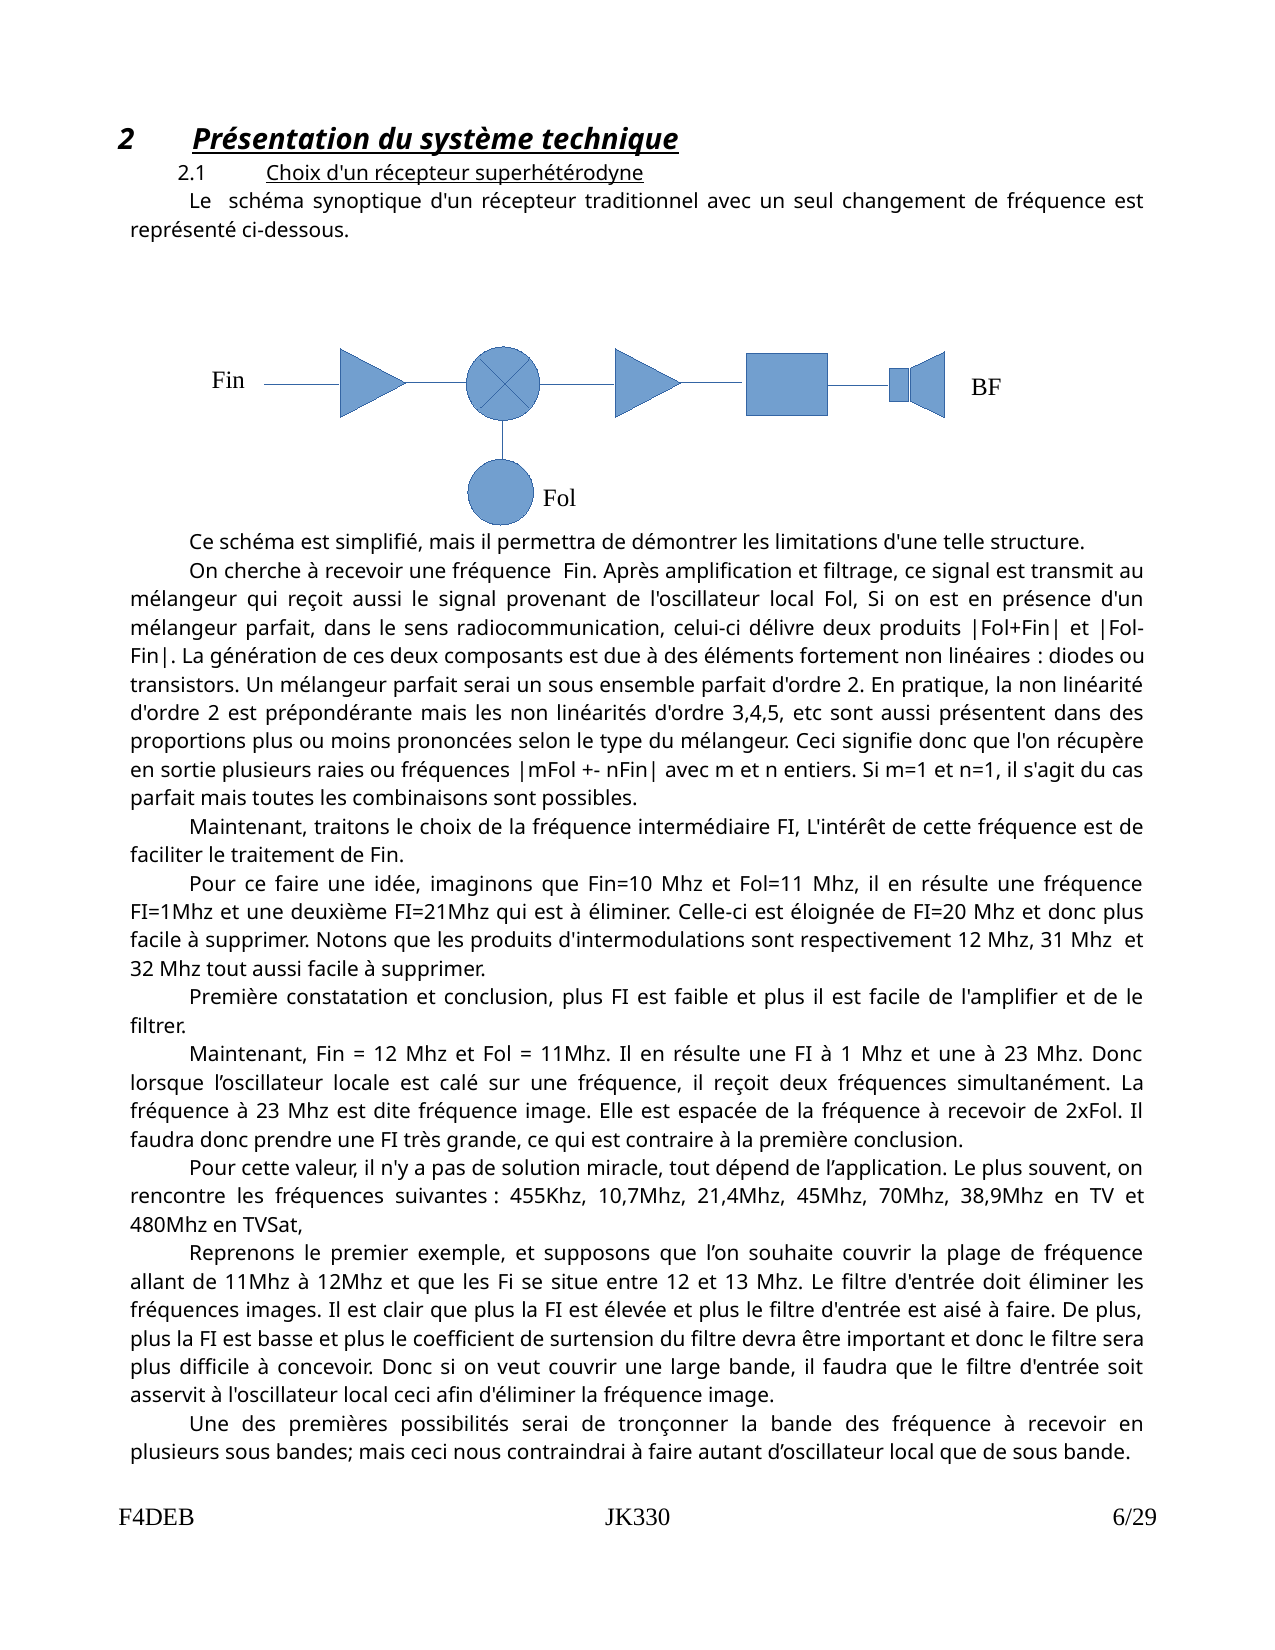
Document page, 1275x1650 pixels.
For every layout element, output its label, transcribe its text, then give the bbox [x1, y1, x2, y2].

text Première constatation et conclusion, plus FI est faible et plus il est facile de l'amplifier et de le filtrer. [130, 982, 1145, 1039]
text Reprenons le premier exemple, et supposons que l’on souhaite couvrir la plage de fréquence allant de 11Mhz à 12Mhz et que les Fi se situe entre 12 et 13 Mhz. Le filtre d'entrée doit éliminer les fréquences images. Il est clair que plus la FI est élevée et plus le filtre d'entrée est aisé à faire. De plus, plus la FI est basse et plus le coefficient de surtension du filtre devra être important et donc le filtre sera plus difficile à concevoir. Donc si on veut couvrir une large bande, il faudra que le filtre d'entrée soit asservit à l'oscillateur local ceci afin d'éliminer la fréquence image. [130, 1238, 1145, 1409]
text On cherche à recevoir une fréquence Fin. Après amplification et filtrage, ce signal est transmit au mélangeur qui reçoit aussi le signal provenant de l'oscillateur local Fol, Si on est en présence d'un mélangeur parfait, dans le sens radiocommunication, celui-ci délivre deux produits |Fol+Fin| et |Fol-Fin|. La génération de ces deux composants est due à des éléments fortement non linéaires : diodes ou transistors. Un mélangeur parfait serai un sous ensemble parfait d'ordre 2. En pratique, la non linéarité d'ordre 2 est prépondérante mais les non linéarités d'ordre 3,4,5, etc sont aussi présentent dans des proportions plus ou moins prononcées selon le type du mélangeur. Ceci signifie donc que l'on récupère en sortie plusieurs raies ou fréquences |mFol +- nFin| avec m et n entiers. Si m=1 et n=1, il s'agit du cas parfait mais toutes les combinaisons sont possibles. [130, 556, 1145, 812]
text Pour cette valeur, il n'y a pas de solution miracle, tout dépend de l’application. Le plus souvent, on rencontre les fréquences suivantes : 455Khz, 10,7Mhz, 21,4Mhz, 45Mhz, 70Mhz, 38,9Mhz en TV et 480Mhz en TVSat, [130, 1153, 1145, 1238]
text Maintenant, Fin = 12 Mhz et Fol = 11Mhz. Il en résulte une FI à 1 Mhz et une à 23 Mhz. Donc lorsque l’oscillateur locale est calé sur une fréquence, il reçoit deux fréquences simultanément. La fréquence à 23 Mhz est dite fréquence image. Elle est espacée de la fréquence à recevoir de 2xFol. Il faudra donc prendre une FI très grande, ce qui est contraire à la première conclusion. [130, 1039, 1145, 1153]
subtitle Choix d'un récepteur superhétérodyne [118, 158, 1157, 186]
text Maintenant, traitons le choix de la fréquence intermédiaire FI, L'intérêt de cette fréquence est de faciliter le traitement de Fin. [130, 812, 1145, 869]
text Une des premières possibilités serai de tronçonner la bande des fréquence à recevoir en plusieurs sous bandes; mais ceci nous contraindrai à faire autant d’oscillateur local que de sous bande. [130, 1409, 1145, 1466]
subtitle Présentation du système technique [118, 118, 1157, 158]
text Pour ce faire une idée, imaginons que Fin=10 Mhz et Fol=11 Mhz, il en résulte une fréquence FI=1Mhz et une deuxième FI=21Mhz qui est à éliminer. Celle-ci est éloignée de FI=20 Mhz et donc plus facile à supprimer. Notons que les produits d'intermodulations sont respectivement 12 Mhz, 31 Mhz et 32 Mhz tout aussi facile à supprimer. [130, 869, 1145, 982]
text Ce schéma est simplifié, mais il permettra de démontrer les limitations d'une telle structure. [130, 527, 1145, 556]
text Le schéma synoptique d'un récepteur traditionnel avec un seul changement de fréquence est représenté ci-dessous. [130, 186, 1145, 243]
